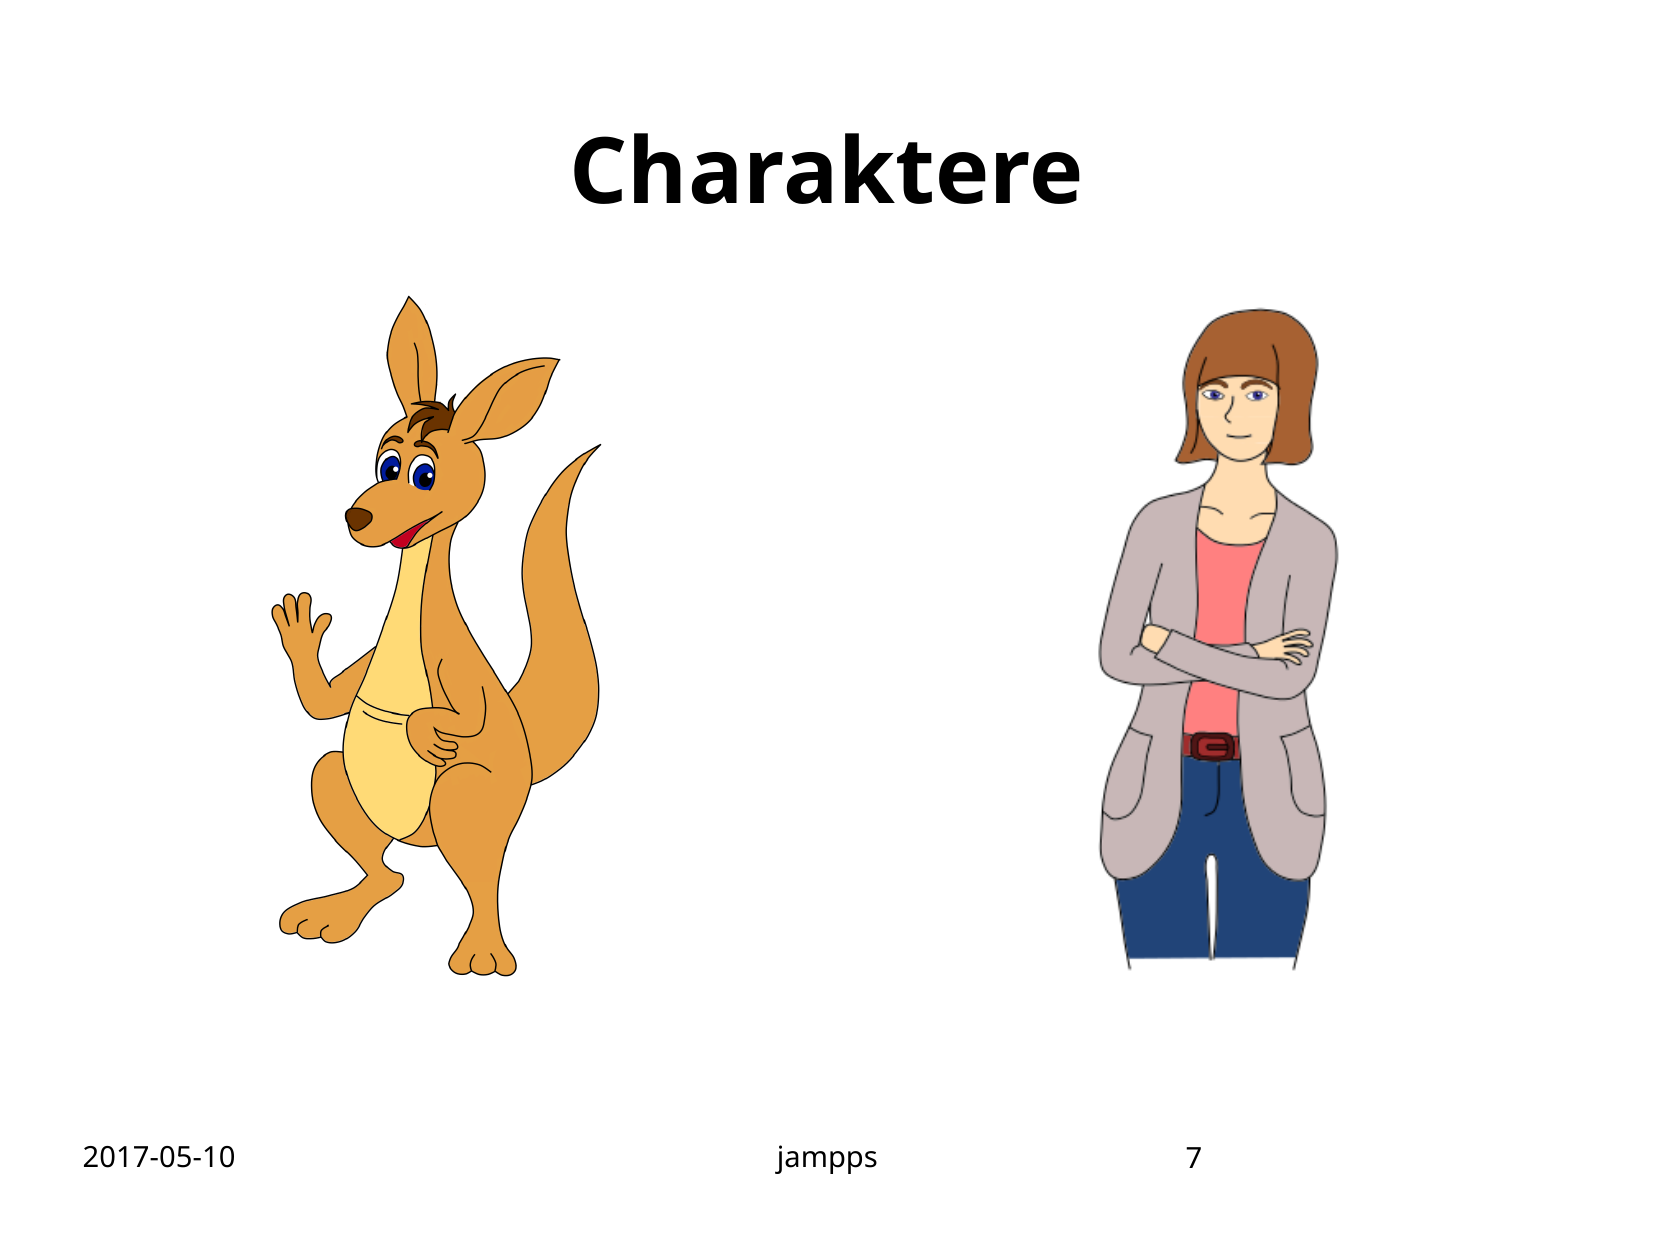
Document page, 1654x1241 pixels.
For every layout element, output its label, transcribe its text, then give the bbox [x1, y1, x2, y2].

picture [188, 290, 704, 1010]
text_box jampps [565, 1129, 1090, 1216]
picture [1033, 290, 1383, 1010]
text_box 2017-05-10 [82, 1129, 468, 1216]
text_box [1185, 1129, 1571, 1216]
title Charaktere [82, 49, 1571, 257]
